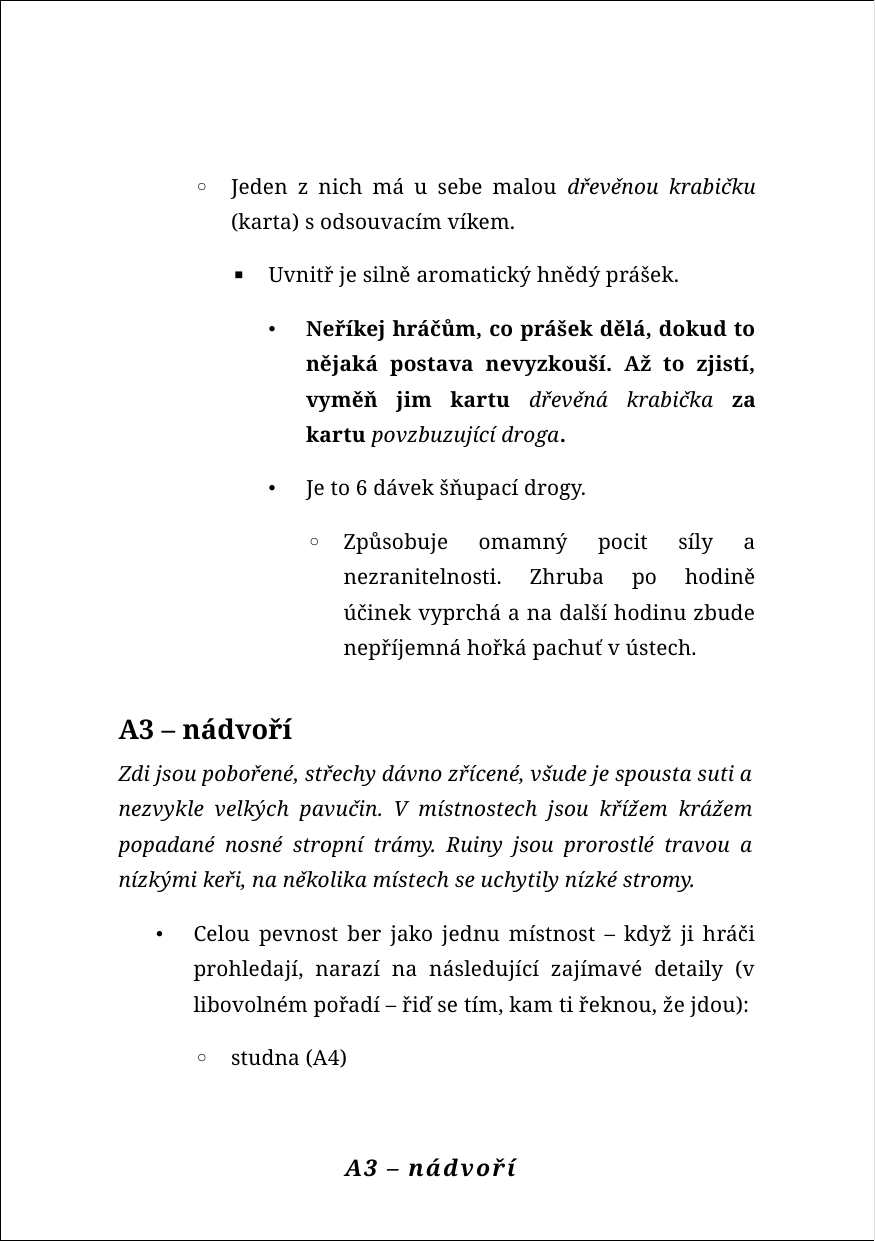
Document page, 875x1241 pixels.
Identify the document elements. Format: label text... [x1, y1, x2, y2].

list studna (A4) [193, 1043, 756, 1071]
list Celou pevnost ber jako jednu místnost – když ji hráči prohledají, narazí na následující zajímavé detaily (v libovolném pořadí – řiď se tím, kam ti řeknou, že jdou): [156, 919, 756, 1018]
text Zdi jsou pobořené, střechy dávno zřícené, všude je spousta suti a nezvykle velkých pavučin. V místnostech jsou křížem krážem popadané nosné stropní trámy. Ruiny jsou prorostlé travou a nízkými keři, na několika místech se uchytily nízké stromy. [118, 759, 756, 894]
list Neříkej hráčům, co prášek dělá, dokud to nějaká postava nevyzkouší. Až to zjistí, vyměň jim kartu dřevěná krabička za kartu povzbuzující droga. [268, 314, 756, 449]
list Je to 6 dávek šňupací drogy. [268, 473, 756, 502]
list Jeden z nich má u sebe malou dřevěnou krabičku (karta) s odsouvacím víkem. [193, 172, 756, 236]
list Uvnitř je silně aromatický hnědý prášek. [231, 261, 756, 289]
list Způsobuje omamný pocit síly a nezranitelnosti. Zhruba po hodině účinek vyprchá a na další hodinu zbude nepříjemná hořká pachuť v ústech. [306, 527, 756, 662]
subtitle A3 – nádvoří [118, 710, 756, 747]
